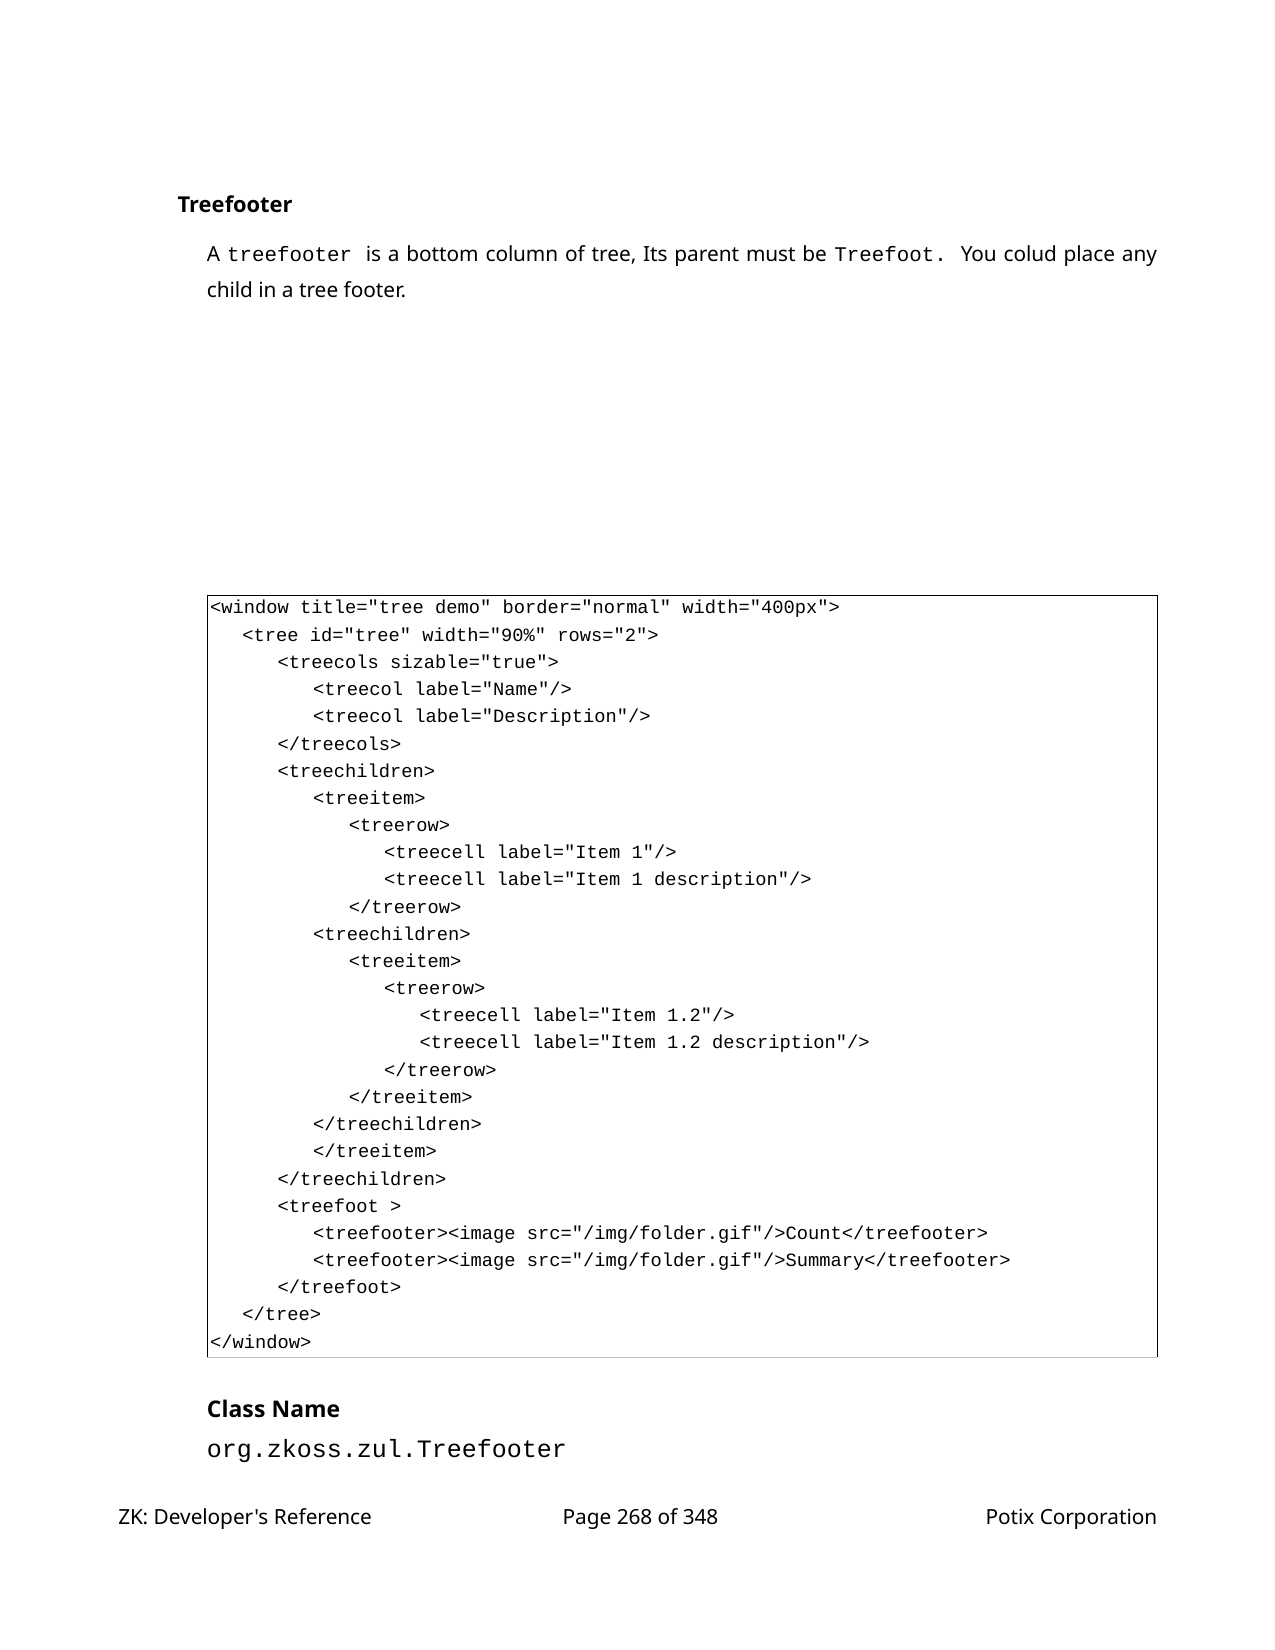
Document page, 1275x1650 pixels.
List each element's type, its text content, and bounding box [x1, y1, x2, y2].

text </treefoot> [208, 1275, 1157, 1299]
text <treecell label="Item 1.2 description"/> [208, 1030, 1157, 1055]
text <treefooter><image src="/img/folder.gif"/>Count</treefooter> [208, 1221, 1157, 1245]
text </tree> [208, 1302, 1157, 1327]
text <treerow> [208, 813, 1157, 837]
text </treechildren> [208, 1166, 1157, 1191]
text </treeitem> [208, 1139, 1157, 1163]
text <treecell label="Item 1.2"/> [208, 1003, 1157, 1027]
text </treecols> [208, 731, 1157, 756]
subtitle Class Name [207, 1393, 1157, 1425]
text <treeitem> [208, 786, 1157, 810]
text <treecol label="Name"/> [208, 677, 1157, 701]
text <tree id="tree" width="90%" rows="2"> [208, 623, 1157, 647]
text <treefoot > [208, 1193, 1157, 1218]
text </window> [208, 1329, 1157, 1357]
subtitle Treefooter [177, 189, 1157, 219]
text <treerow> [208, 976, 1157, 1000]
text <treecell label="Item 1 description"/> [208, 867, 1157, 892]
text <window title="tree demo" border="normal" width="400px"> [208, 596, 1157, 620]
text </treechildren> [208, 1112, 1157, 1136]
text <treecols sizable="true"> [208, 650, 1157, 674]
text </treeitem> [208, 1085, 1157, 1109]
text org.zkoss.zul.Treefooter [207, 1437, 1157, 1465]
text A treefooter is a bottom column of tree, Its parent must be Treefoot. You colud place any child in a tree footer. [207, 239, 1157, 303]
text <treechildren> [208, 922, 1157, 946]
text <treechildren> [208, 758, 1157, 783]
text <treefooter><image src="/img/folder.gif"/>Summary</treefooter> [208, 1248, 1157, 1272]
text <treeitem> [208, 949, 1157, 973]
text <treecell label="Item 1"/> [208, 840, 1157, 864]
text <treecol label="Description"/> [208, 704, 1157, 728]
text </treerow> [208, 1058, 1157, 1082]
text </treerow> [208, 894, 1157, 919]
